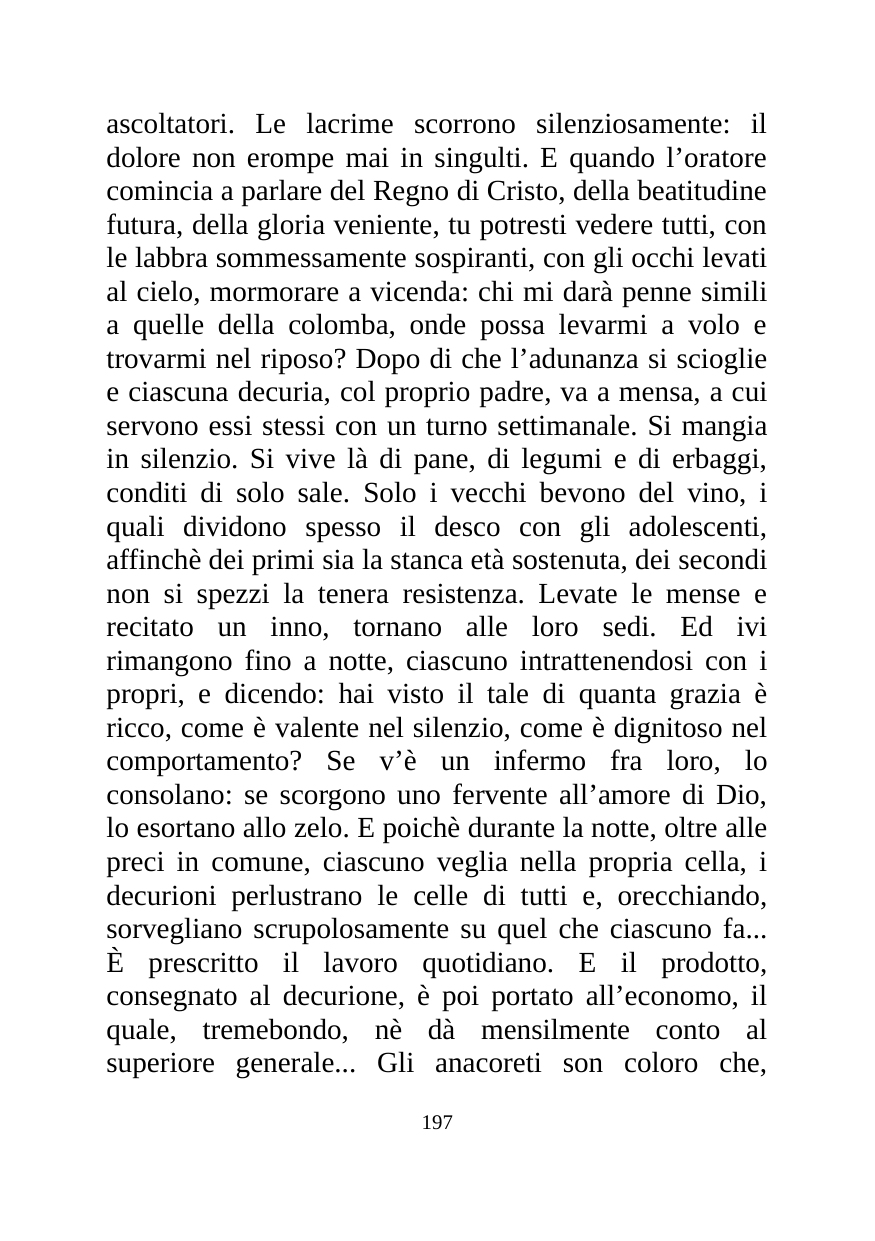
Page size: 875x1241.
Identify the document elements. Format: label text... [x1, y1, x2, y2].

text ascoltatori. Le lacrime scorrono silenziosamente: il dolore non erompe mai in singulti. E quando l’oratore comincia a parlare del Regno di Cristo, della beatitudine futura, della gloria veniente, tu potresti vedere tutti, con le labbra sommessamente sospiranti, con gli occhi levati al cielo, mormorare a vicenda: chi mi darà penne simili a quelle della colomba, onde possa levarmi a volo e trovarmi nel riposo? Dopo di che l’adunanza si scioglie e ciascuna decuria, col proprio padre, va a mensa, a cui servono essi stessi con un turno settimanale. Si mangia in silenzio. Si vive là di pane, di legumi e di erbaggi, conditi di solo sale. Solo i vecchi bevono del vino, i quali dividono spesso il desco con gli adolescenti, affinchè dei primi sia la stanca età sostenuta, dei secondi non si spezzi la tenera resistenza. Levate le mense e recitato un inno, tornano alle loro sedi. Ed ivi rimangono fino a notte, ciascuno intrattenendosi con i propri, e dicendo: hai visto il tale di quanta grazia è ricco, come è valente nel silenzio, come è dignitoso nel comportamento? Se v’è un infermo fra loro, lo consolano: se scorgono uno fervente all’amore di Dio, lo esortano allo zelo. E poichè durante la notte, oltre alle preci in comune, ciascuno veglia nella propria cella, i decurioni perlustrano le celle di tutti e, orecchiando, sorvegliano scrupolosamente su quel che ciascuno fa... È prescritto il lavoro quotidiano. E il prodotto, consegnato al decurione, è poi portato all’economo, il quale, tremebondo, nè dà mensilmente conto al superiore generale... Gli anacoreti son coloro che, [106, 106, 768, 1079]
